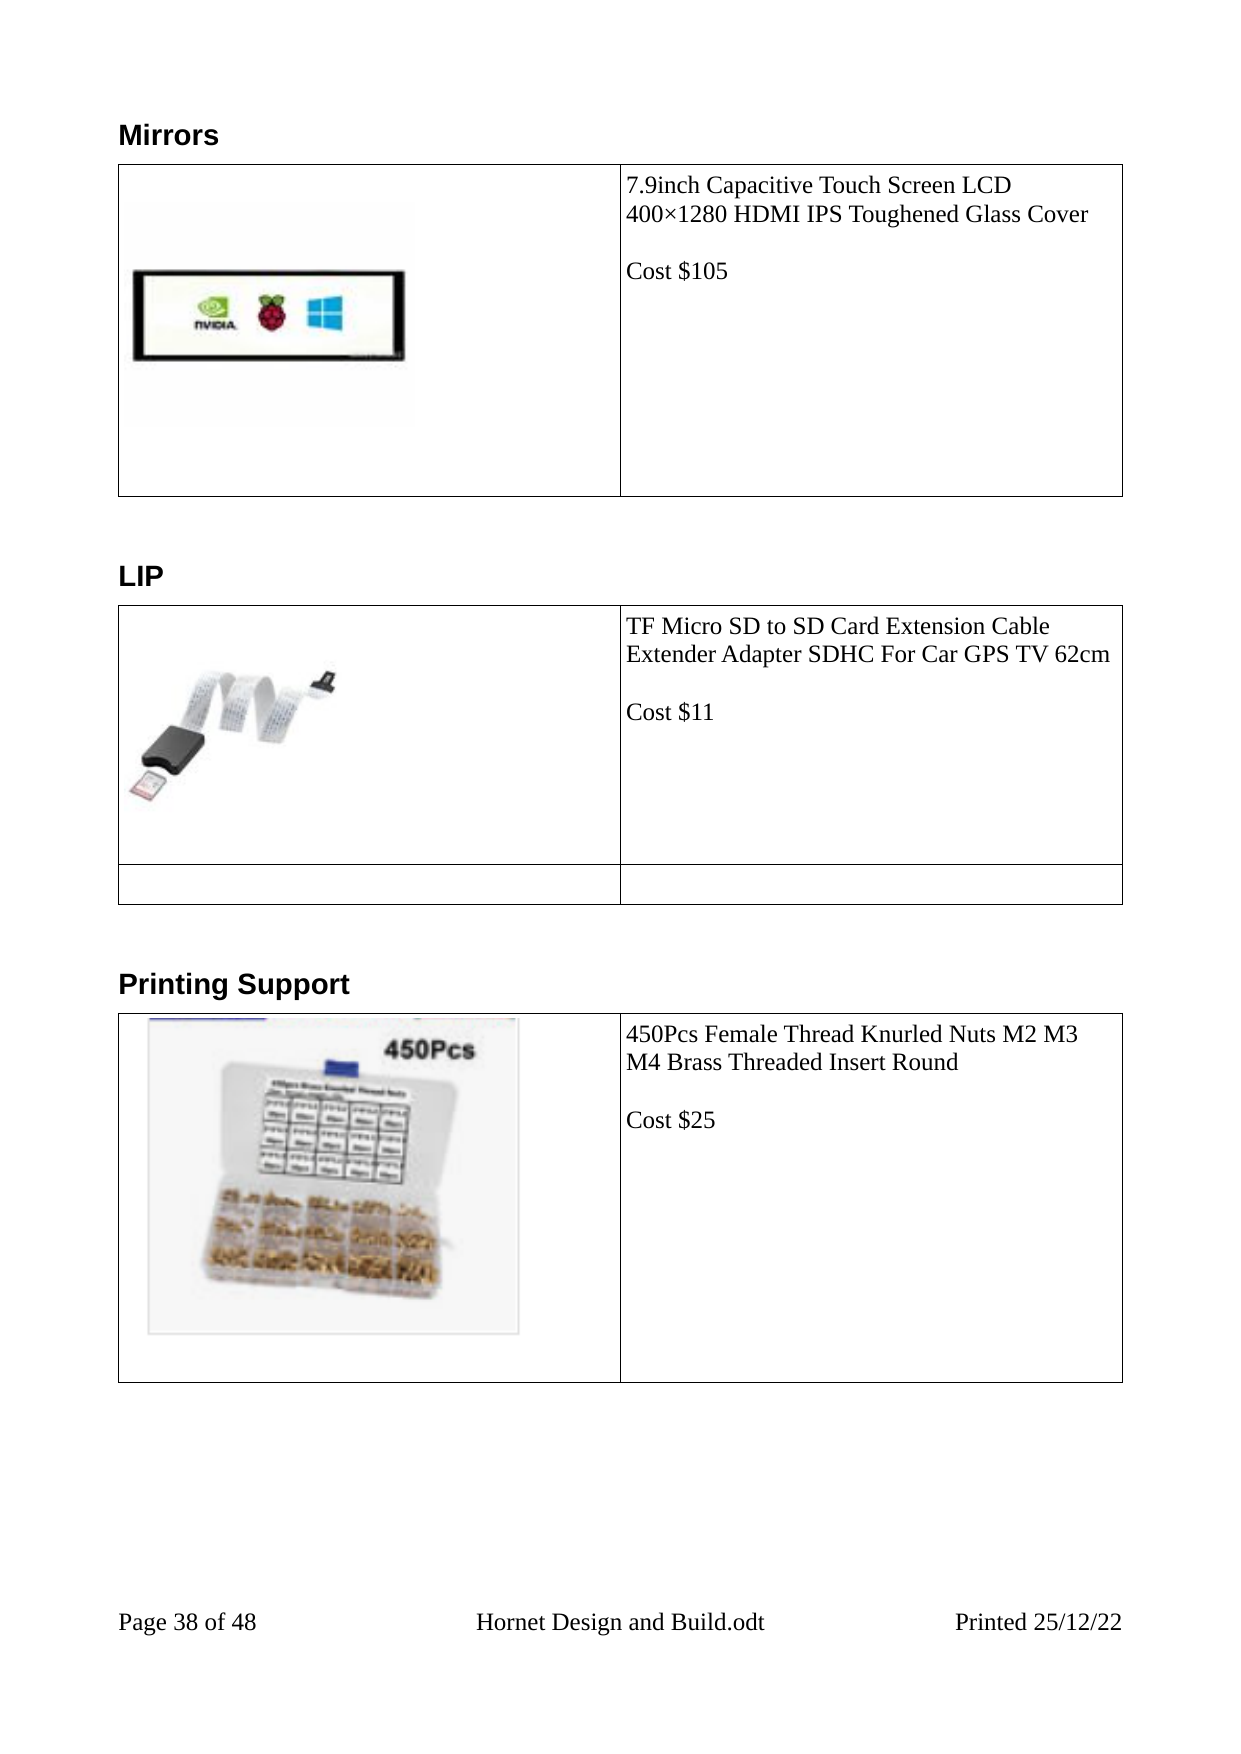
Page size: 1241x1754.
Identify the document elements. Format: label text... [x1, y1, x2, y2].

table_header [119, 1014, 620, 1382]
table_header 7.9inch Capacitive Touch Screen LCD 400×1280 HDMI IPS Toughened Glass Cover Cost $105 [621, 165, 1122, 496]
table_header [119, 606, 620, 864]
table_header TF Micro SD to SD Card Extension Cable Extender Adapter SDHC For Car GPS TV 62cm Cost $11 [621, 606, 1122, 864]
subtitle Mirrors [118, 118, 1122, 152]
table_cell [621, 865, 1122, 904]
subtitle LIP [118, 559, 1122, 592]
picture [123, 170, 416, 462]
picture [123, 1018, 541, 1348]
table_cell [119, 865, 620, 904]
picture [123, 610, 343, 830]
table_header [119, 165, 620, 496]
table_header 450Pcs Female Thread Knurled Nuts M2 M3 M4 Brass Threaded Insert Round Cost $25 [621, 1014, 1122, 1382]
subtitle Printing Support [118, 967, 1122, 1000]
